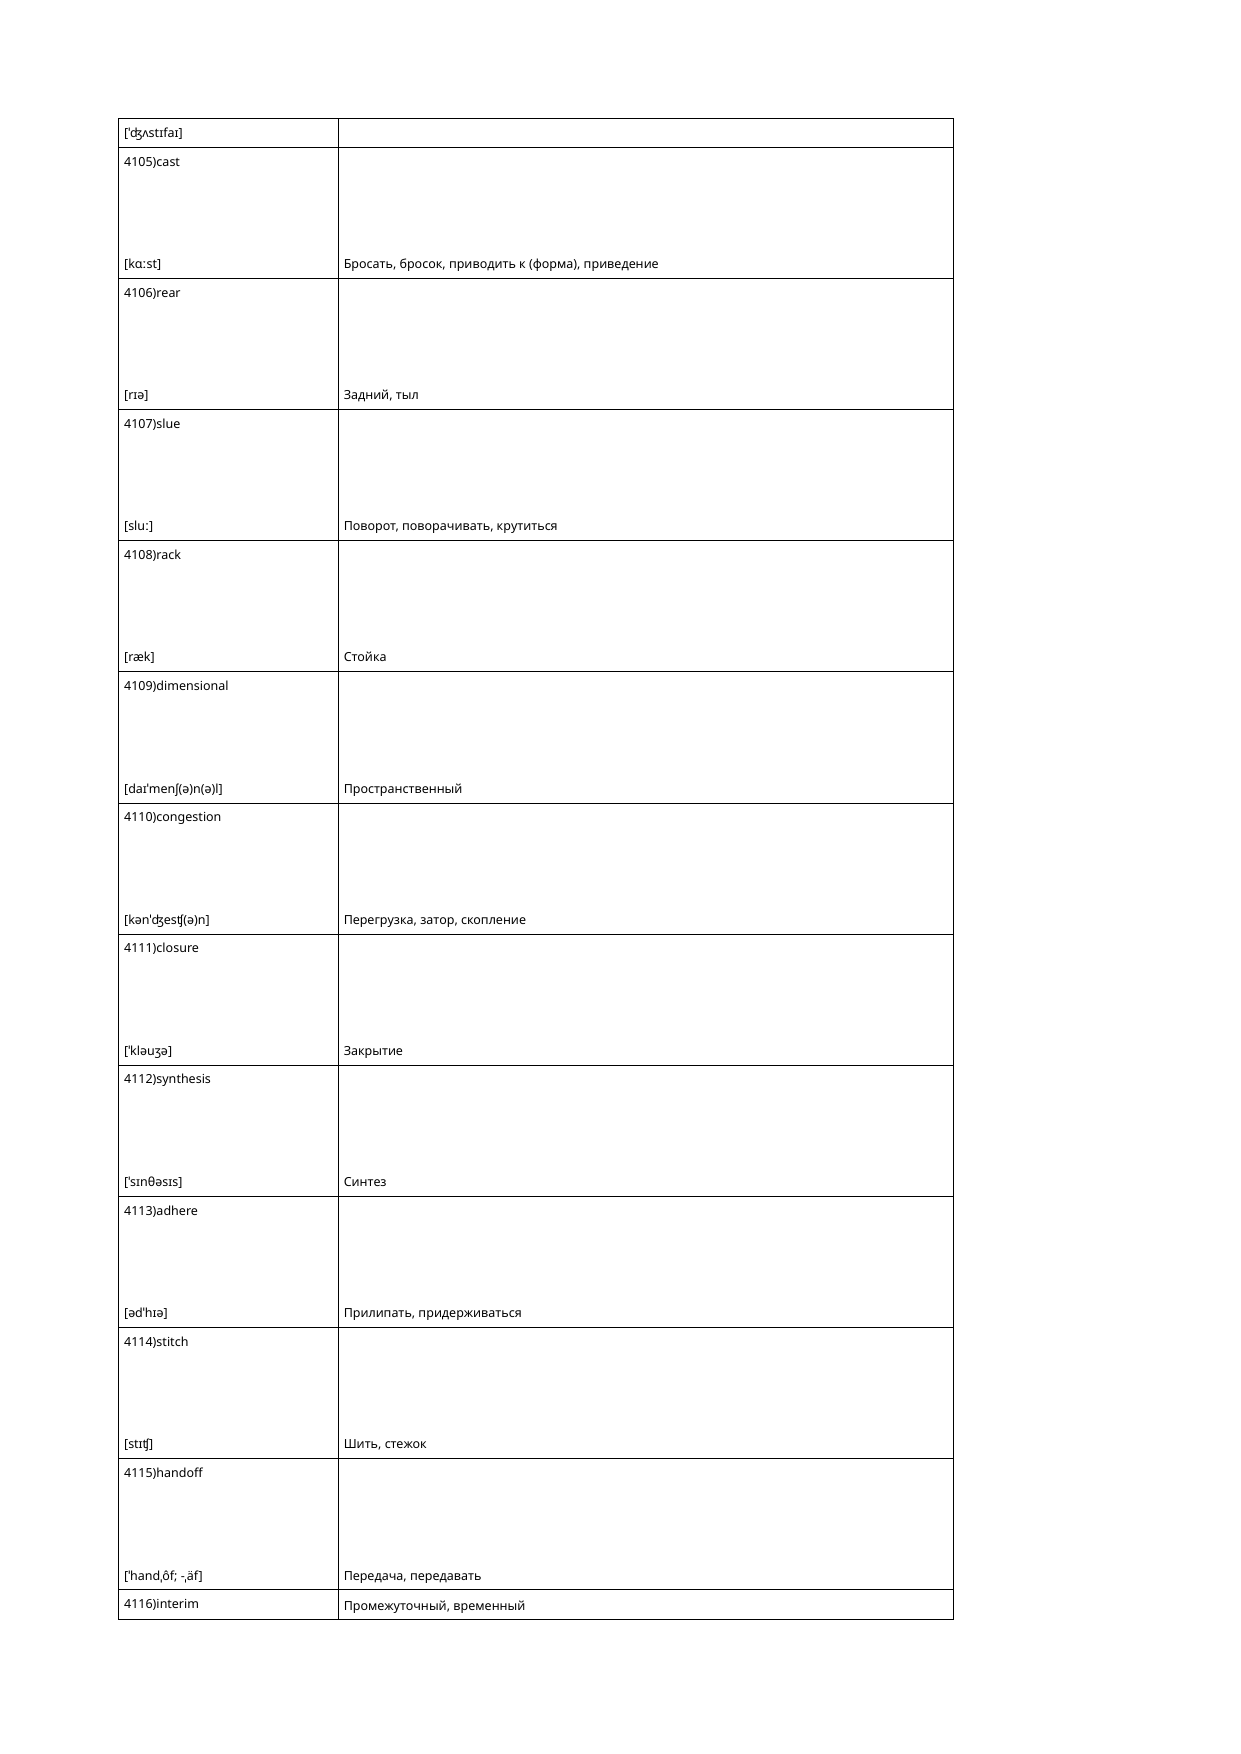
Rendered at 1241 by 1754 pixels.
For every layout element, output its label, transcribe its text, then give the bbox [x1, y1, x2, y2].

table_cell Промежуточный, временный [339, 1590, 953, 1619]
table_cell Закрытие [339, 935, 953, 1065]
table_cell 4106)rear [rɪə] [119, 279, 338, 409]
table_cell Стойка [339, 541, 953, 671]
table_cell Пространственный [339, 672, 953, 802]
table_cell Шить, стежок [339, 1328, 953, 1458]
table_cell Перегрузка, затор, скопление [339, 804, 953, 934]
table_cell 4109)dimensional [daɪˈmenʃ(ə)n(ə)l] [119, 672, 338, 802]
table_cell [ˈʤʌstɪfaɪ] [119, 119, 338, 147]
table_cell Прилипать, придерживаться [339, 1197, 953, 1327]
table_cell 4113)adhere [ədˈhɪə] [119, 1197, 338, 1327]
table_cell [339, 119, 953, 147]
table_cell 4110)congestion [kənˈʤesʧ(ə)n] [119, 804, 338, 934]
table_cell 4116)interim [119, 1590, 338, 1619]
table_cell 4107)slue [sluː] [119, 410, 338, 540]
table_cell Поворот, поворачивать, крутиться [339, 410, 953, 540]
table_cell 4114)stitch [stɪʧ] [119, 1328, 338, 1458]
table_cell Синтез [339, 1066, 953, 1196]
table_cell Бросать, бросок, приводить к (форма), приведение [339, 148, 953, 278]
table_cell Задний, тыл [339, 279, 953, 409]
table_cell Передача, передавать [339, 1459, 953, 1589]
table_cell 4111)closure [ˈkləuʒə] [119, 935, 338, 1065]
table_cell 4108)rack [ræk] [119, 541, 338, 671]
table_cell 4115)handoff [ˈhandˌôf; -ˌäf] [119, 1459, 338, 1589]
table_cell 4105)cast [kɑːst] [119, 148, 338, 278]
table_cell 4112)synthesis [ˈsɪnθəsɪs] [119, 1066, 338, 1196]
